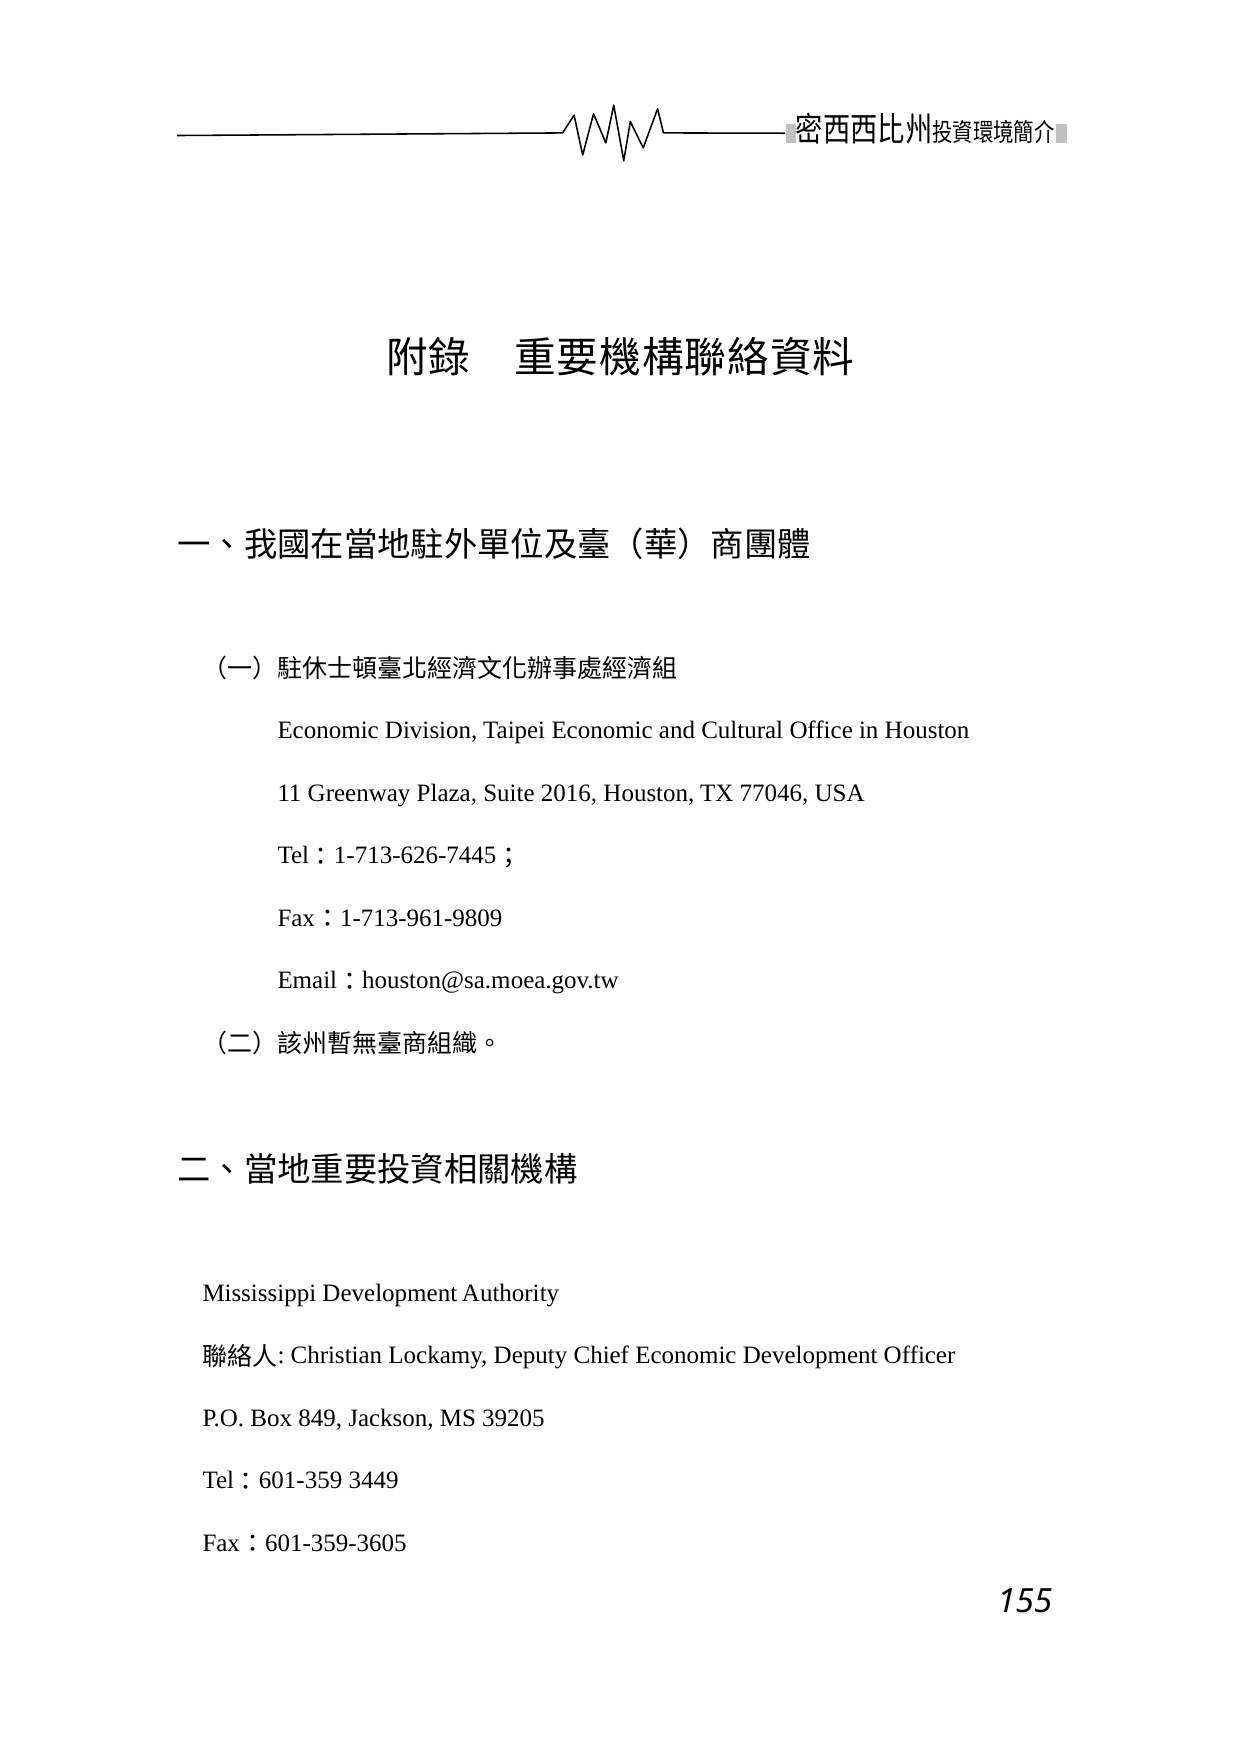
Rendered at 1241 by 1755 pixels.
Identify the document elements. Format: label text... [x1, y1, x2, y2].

text Economic Division, Taipei Economic and Cultural Office in Houston [202, 688, 1063, 750]
text 附錄 重要機構聯絡資料 [177, 313, 1063, 375]
text 聯絡人: Christian Lockamy, Deputy Chief Economic Development Officer [202, 1313, 1063, 1375]
text Tel：601-359 3449 [202, 1438, 1063, 1500]
text Tel：1-713-626-7445； [202, 813, 1063, 875]
text （一）駐休士頓臺北經濟文化辦事處經濟組 [202, 625, 1063, 688]
text 一、我國在當地駐外單位及臺（華）商團體 [177, 500, 1063, 563]
text Fax：601-359-3605 [202, 1500, 1063, 1563]
text 11 Greenway Plaza, Suite 2016, Houston, TX 77046, USA [202, 750, 1063, 813]
text Email：houston@sa.moea.gov.tw [202, 938, 1063, 1000]
text 二、當地重要投資相關機構 [177, 1125, 1063, 1188]
text Fax：1-713-961-9809 [202, 875, 1063, 938]
text Mississippi Development Authority [202, 1250, 1063, 1313]
text P.O. Box 849, Jackson, MS 39205 [202, 1375, 1063, 1438]
text （二）該州暫無臺商組織。 [202, 1000, 1063, 1063]
